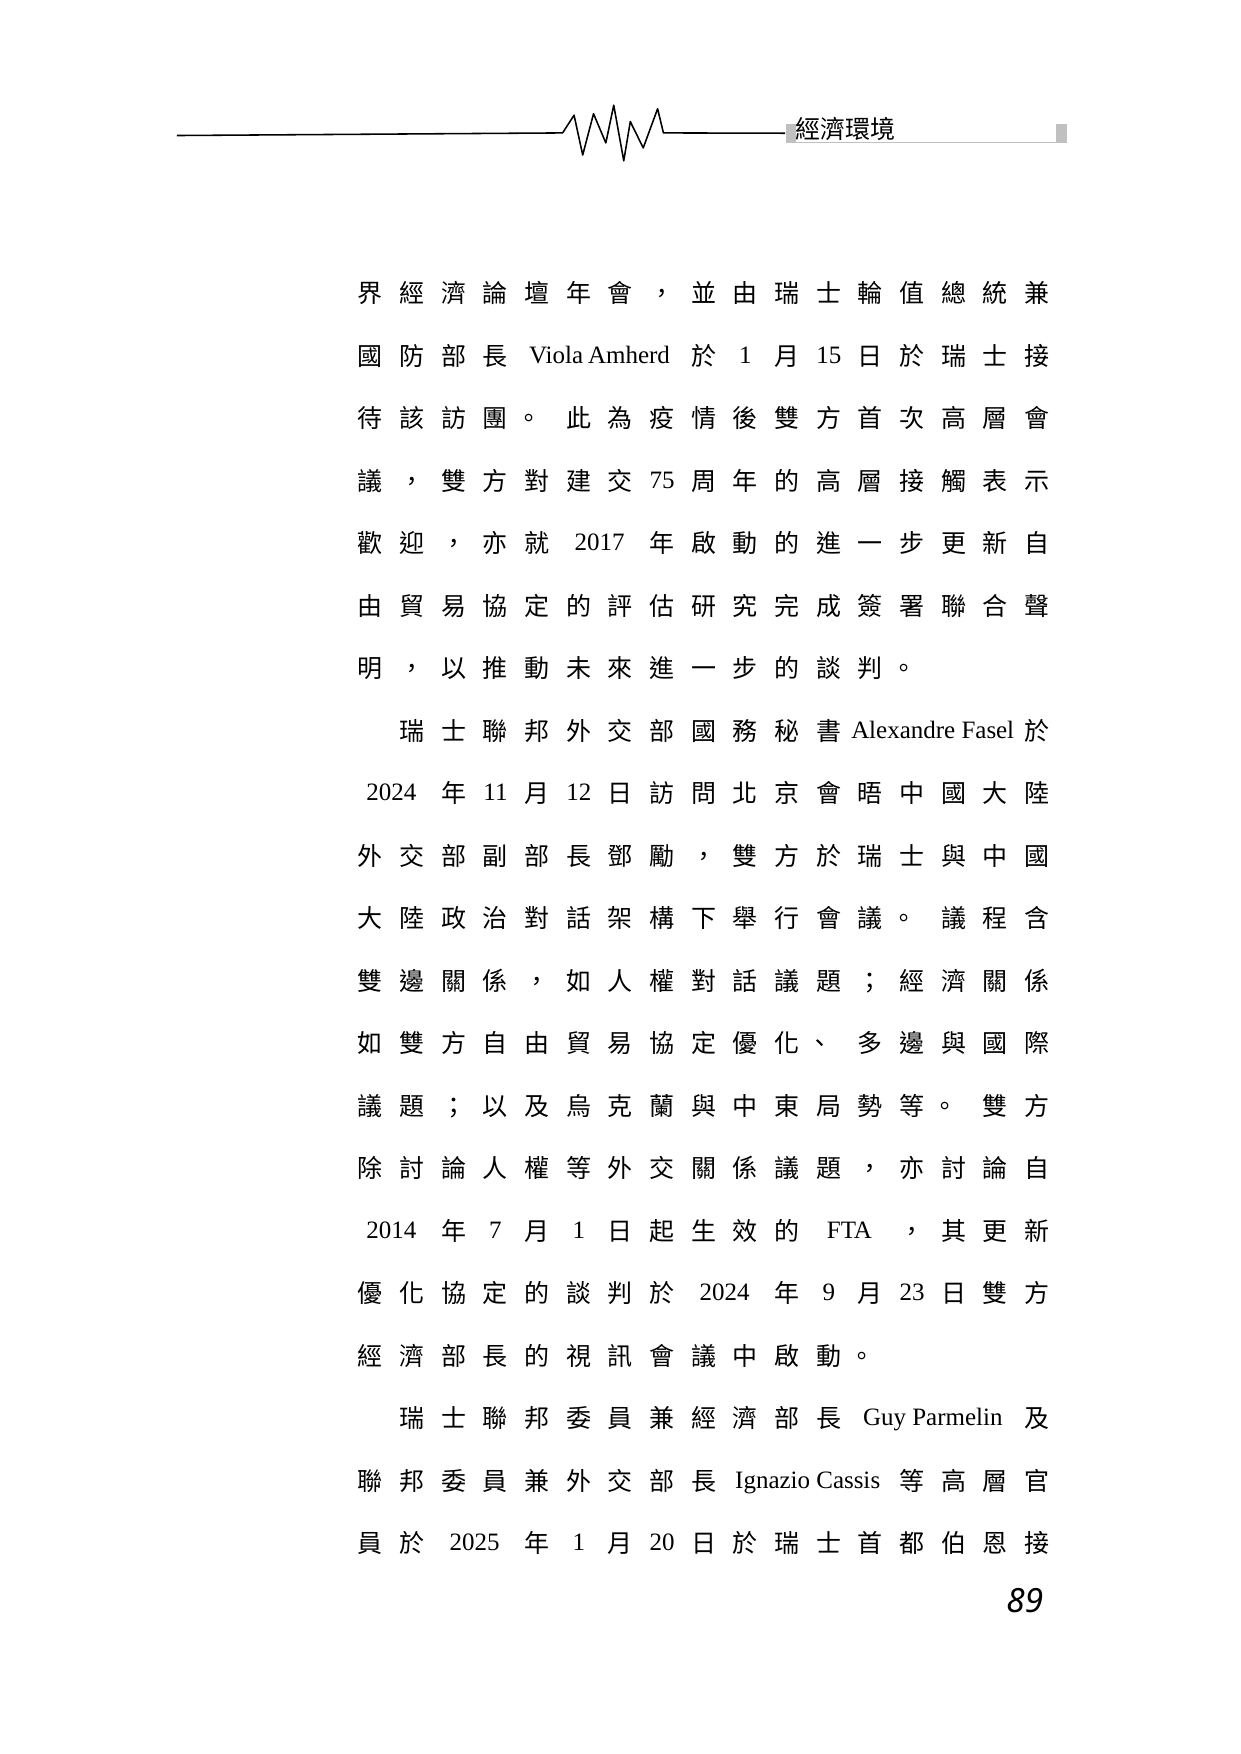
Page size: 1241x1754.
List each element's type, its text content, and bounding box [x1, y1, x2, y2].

text 界經濟論壇年會，並由瑞士輪值總統兼國防部長Viola Amherd於1月15日於瑞士接待該訪團。此為疫情後雙方首次高層會議，雙方對建交75周年的高層接觸表示歡迎，亦就2017年啟動的進一步更新自由貿易協定的評估研究完成簽署聯合聲明，以推動未來進一步的談判。 [330, 250, 1058, 688]
text 瑞士聯邦外交部國務秘書Alexandre Fasel於2024年11月12日訪問北京會晤中國大陸外交部副部長鄧勵，雙方於瑞士與中國大陸政治對話架構下舉行會議。議程含雙邊關係，如人權對話議題；經濟關係如雙方自由貿易協定優化、多邊與國際議題；以及烏克蘭與中東局勢等。雙方除討論人權等外交關係議題，亦討論自2014年7月1日起生效的FTA，其更新優化協定的談判於2024年9月23日雙方經濟部長的視訊會議中啟動。 [330, 688, 1058, 1375]
text 瑞士聯邦委員兼經濟部長Guy Parmelin及聯邦委員兼外交部長Ignazio Cassis等高層官員於2025年1月20日於瑞士首都伯恩接 [330, 1375, 1058, 1563]
